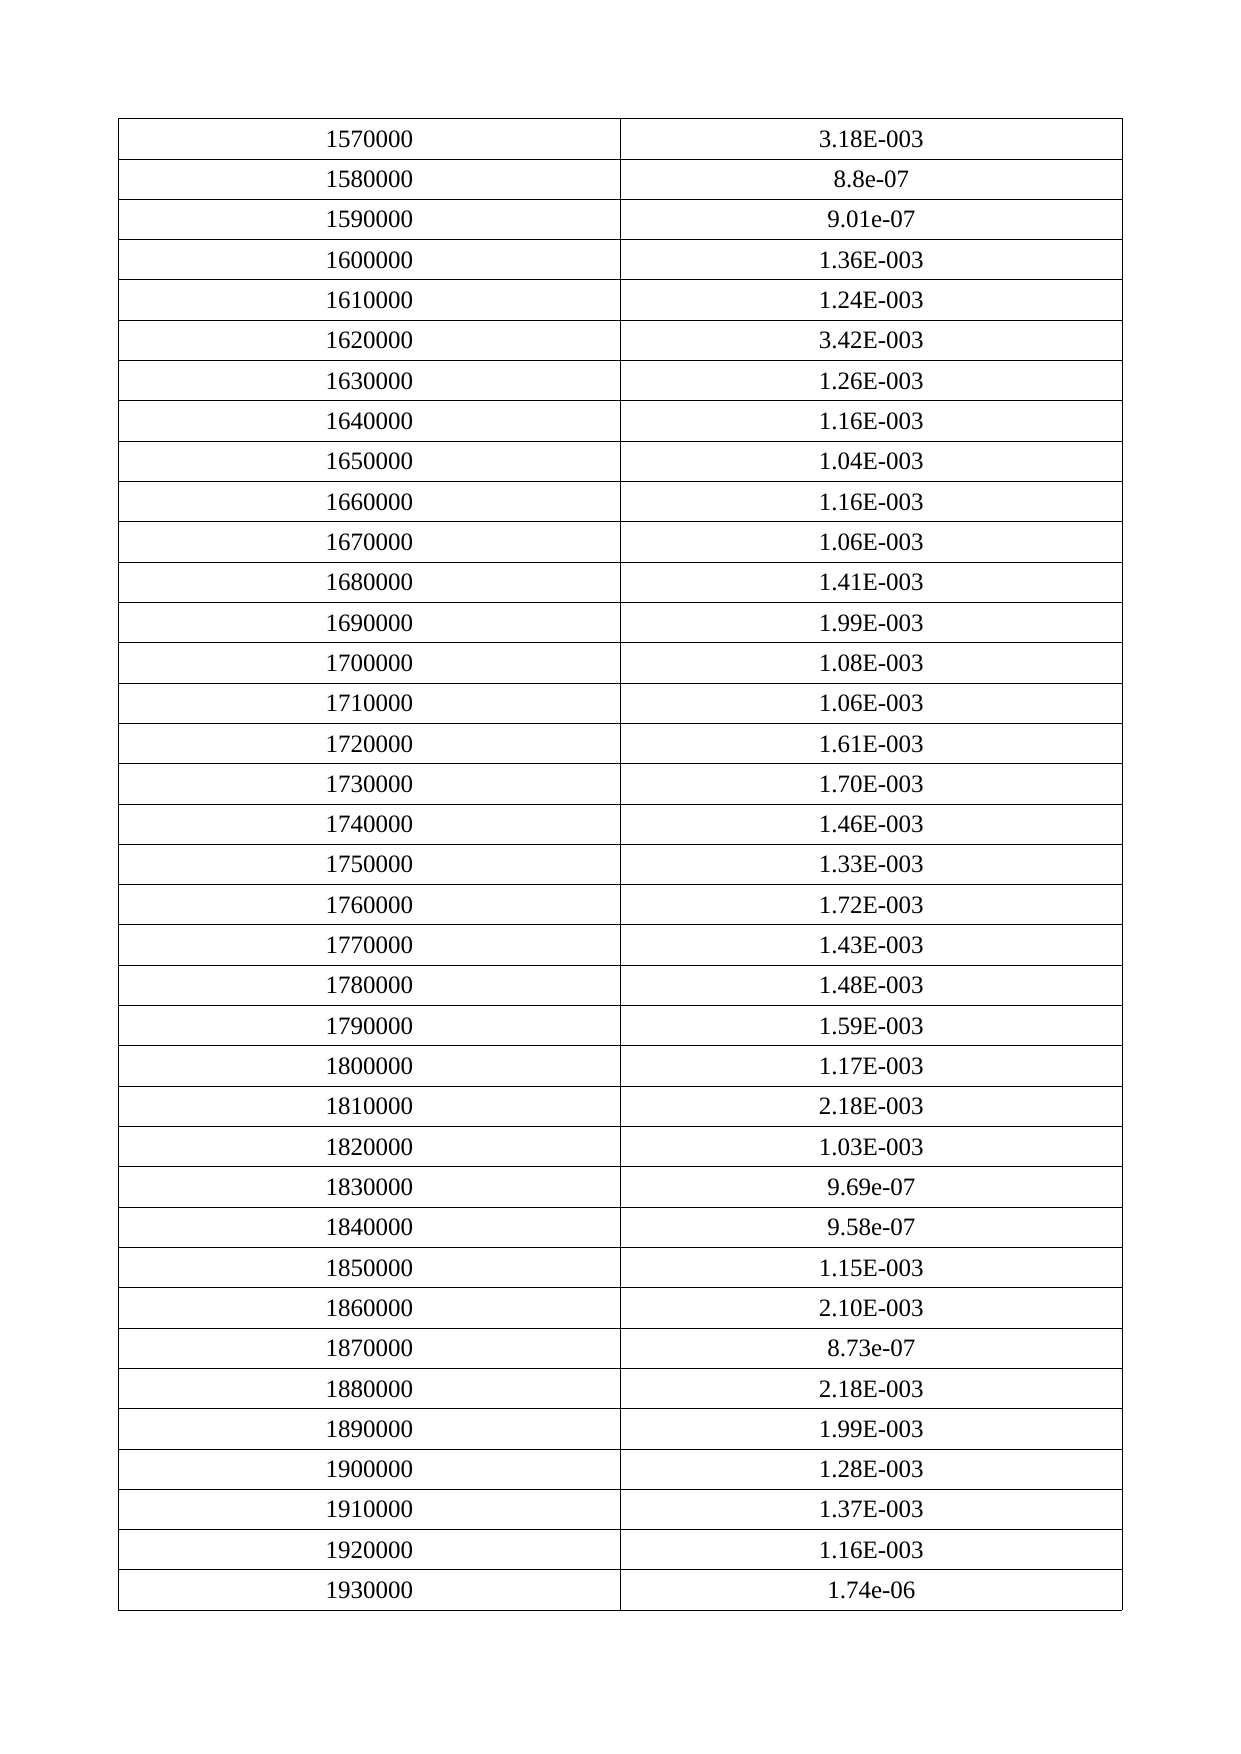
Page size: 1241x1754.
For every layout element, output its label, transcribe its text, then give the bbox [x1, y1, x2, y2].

table_cell 1820000 [119, 1127, 620, 1166]
table_cell 1710000 [119, 684, 620, 723]
table_cell 1,16E-003 [621, 1530, 1122, 1569]
table_cell 1,08E-003 [621, 643, 1122, 682]
table_cell 9.69e-07 [621, 1167, 1122, 1207]
table_cell 1,99E-003 [621, 1409, 1122, 1448]
table_cell 1660000 [119, 482, 620, 521]
table_cell 9.58e-07 [621, 1208, 1122, 1247]
table_cell 1700000 [119, 643, 620, 682]
table_cell 1,17E-003 [621, 1046, 1122, 1086]
table_cell 1790000 [119, 1006, 620, 1045]
table_cell 9.01e-07 [621, 200, 1122, 239]
table_cell 1610000 [119, 280, 620, 320]
table_cell 8.8e-07 [621, 160, 1122, 199]
table_cell 1,26E-003 [621, 361, 1122, 400]
table_cell 1690000 [119, 603, 620, 642]
table_cell 2,18E-003 [621, 1087, 1122, 1126]
table_cell 1910000 [119, 1490, 620, 1529]
table_cell 1600000 [119, 240, 620, 279]
table_cell 1730000 [119, 764, 620, 803]
table_cell 1860000 [119, 1288, 620, 1327]
table_cell 1650000 [119, 442, 620, 481]
table_cell 1,33E-003 [621, 845, 1122, 884]
table_cell 1,61E-003 [621, 724, 1122, 763]
table_cell 1,15E-003 [621, 1248, 1122, 1287]
table_cell 1780000 [119, 966, 620, 1005]
table_cell 1640000 [119, 401, 620, 441]
table_cell 1,04E-003 [621, 442, 1122, 481]
table_cell 1620000 [119, 321, 620, 360]
table_cell 1900000 [119, 1450, 620, 1489]
table_cell 1670000 [119, 522, 620, 562]
table_cell 1870000 [119, 1329, 620, 1368]
table_cell 1,43E-003 [621, 925, 1122, 965]
table_cell 1880000 [119, 1369, 620, 1408]
table_cell 1,70E-003 [621, 764, 1122, 803]
table_cell 8.73e-07 [621, 1329, 1122, 1368]
table_cell 1.74e-06 [621, 1570, 1122, 1610]
table_cell 1740000 [119, 805, 620, 844]
table_cell 3,18E-003 [621, 119, 1122, 158]
table_cell 1,99E-003 [621, 603, 1122, 642]
table_cell 1,16E-003 [621, 401, 1122, 441]
table_cell 1890000 [119, 1409, 620, 1448]
table_cell 1,48E-003 [621, 966, 1122, 1005]
table_cell 1580000 [119, 160, 620, 199]
table_cell 1840000 [119, 1208, 620, 1247]
table_cell 1570000 [119, 119, 620, 158]
table_cell 1,24E-003 [621, 280, 1122, 320]
table_cell 1,59E-003 [621, 1006, 1122, 1045]
table_cell 1590000 [119, 200, 620, 239]
table_cell 1760000 [119, 885, 620, 924]
table_cell 3,42E-003 [621, 321, 1122, 360]
table_cell 1750000 [119, 845, 620, 884]
table_cell 1,28E-003 [621, 1450, 1122, 1489]
table_cell 1,06E-003 [621, 684, 1122, 723]
table_cell 2,10E-003 [621, 1288, 1122, 1327]
table_cell 1920000 [119, 1530, 620, 1569]
table_cell 1680000 [119, 563, 620, 602]
table_cell 1830000 [119, 1167, 620, 1207]
table_cell 1,37E-003 [621, 1490, 1122, 1529]
table_cell 2,18E-003 [621, 1369, 1122, 1408]
table_cell 1720000 [119, 724, 620, 763]
table_cell 1930000 [119, 1570, 620, 1610]
table_cell 1,46E-003 [621, 805, 1122, 844]
table_cell 1,03E-003 [621, 1127, 1122, 1166]
table_cell 1850000 [119, 1248, 620, 1287]
table_cell 1800000 [119, 1046, 620, 1086]
table_cell 1630000 [119, 361, 620, 400]
table_cell 1,41E-003 [621, 563, 1122, 602]
table_cell 1,36E-003 [621, 240, 1122, 279]
table_cell 1,72E-003 [621, 885, 1122, 924]
table_cell 1,16E-003 [621, 482, 1122, 521]
table_cell 1810000 [119, 1087, 620, 1126]
table_cell 1,06E-003 [621, 522, 1122, 562]
table_cell 1770000 [119, 925, 620, 965]
